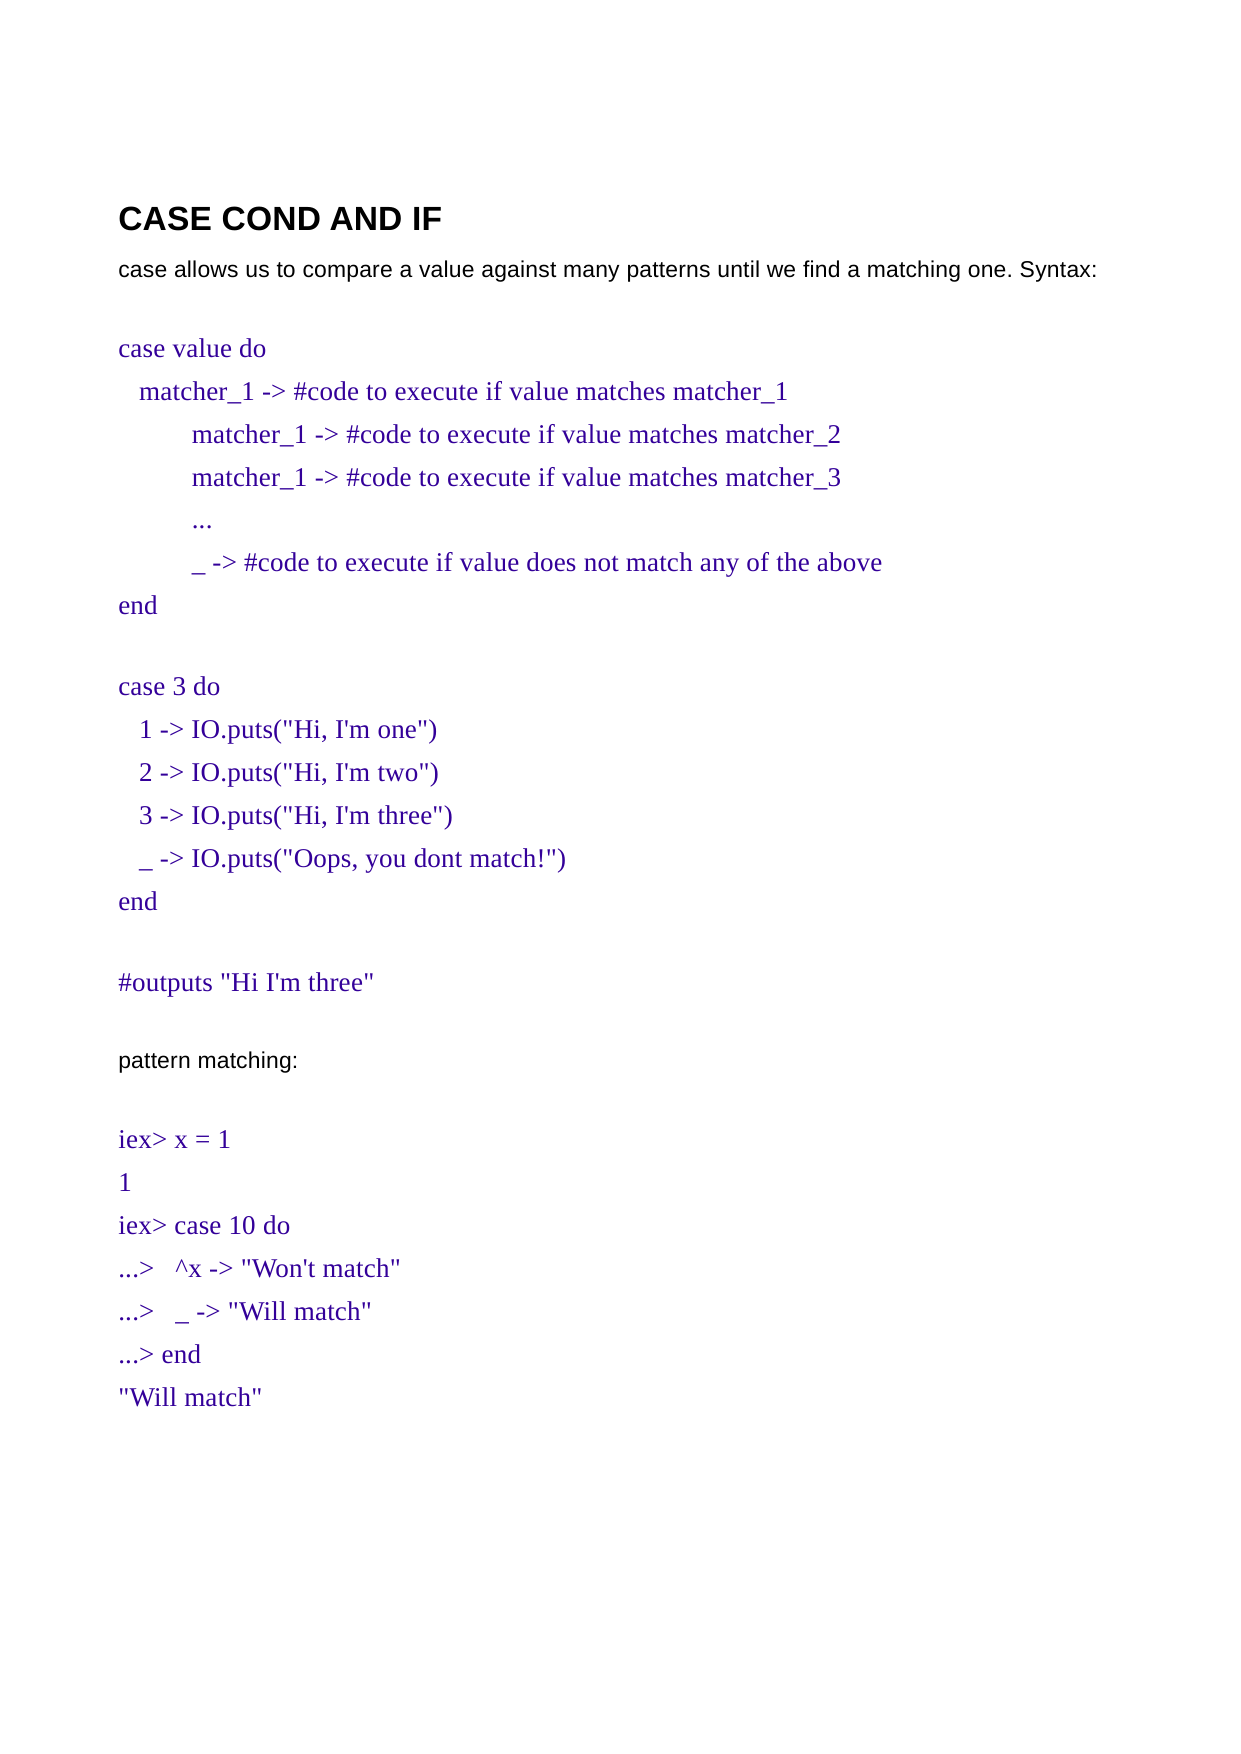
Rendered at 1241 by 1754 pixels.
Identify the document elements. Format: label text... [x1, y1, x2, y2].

text case 3 do [118, 671, 1122, 702]
text _ -> IO.puts("Oops, you dont match!") [118, 842, 1122, 873]
text 1 -> IO.puts("Hi, I'm one") [118, 713, 1122, 744]
text pattern matching: [118, 1047, 1122, 1073]
text ...> ^x -> "Won't match" [118, 1252, 1122, 1283]
text end [118, 589, 1122, 621]
text end [118, 885, 1122, 916]
text "Will match" [118, 1381, 1122, 1412]
text matcher_1 -> #code to execute if value matches matcher_2 [118, 418, 1122, 449]
text case allows us to compare a value against many patterns until we find a matching one. Syntax: [118, 256, 1122, 282]
text ...> _ -> "Will match" [118, 1295, 1122, 1326]
text 2 -> IO.puts("Hi, I'm two") [118, 756, 1122, 787]
text matcher_1 -> #code to execute if value matches matcher_1 [118, 375, 1122, 406]
text #outputs "Hi I'm three" [118, 966, 1122, 997]
text matcher_1 -> #code to execute if value matches matcher_3 [118, 461, 1122, 492]
text iex> case 10 do [118, 1209, 1122, 1240]
text 1 [118, 1166, 1122, 1197]
subtitle CASE COND AND IF [118, 199, 1122, 237]
text ... [118, 504, 1122, 535]
text ...> end [118, 1338, 1122, 1369]
text case value do [118, 332, 1122, 363]
text iex> x = 1 [118, 1123, 1122, 1154]
text _ -> #code to execute if value does not match any of the above [118, 547, 1122, 578]
text 3 -> IO.puts("Hi, I'm three") [118, 799, 1122, 830]
